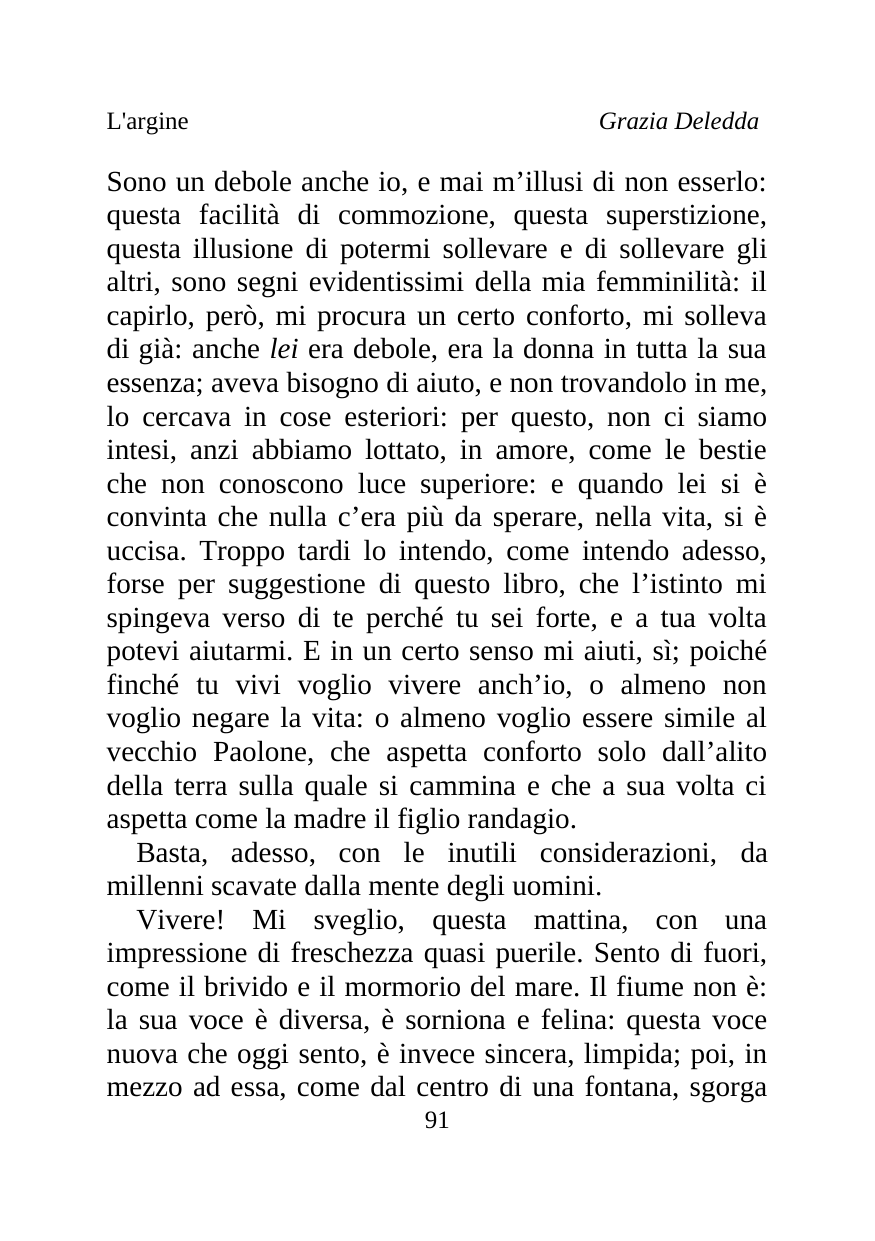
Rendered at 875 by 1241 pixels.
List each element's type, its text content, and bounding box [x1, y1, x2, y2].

text Sono un debole anche io, e mai m’illusi di non esserlo: questa facilità di commozione, questa superstizione, questa illusione di potermi sollevare e di sollevare gli altri, sono segni evidentissimi della mia femminilità: il capirlo, però, mi procura un certo conforto, mi solleva di già: anche lei era debole, era la donna in tutta la sua essenza; aveva bisogno di aiuto, e non trovandolo in me, lo cercava in cose esteriori: per questo, non ci siamo intesi, anzi abbiamo lottato, in amore, come le bestie che non conoscono luce superiore: e quando lei si è convinta che nulla c’era più da sperare, nella vita, si è uccisa. Troppo tardi lo intendo, come intendo adesso, forse per suggestione di questo libro, che l’istinto mi spingeva verso di te perché tu sei forte, e a tua volta potevi aiutarmi. E in un certo senso mi aiuti, sì; poiché finché tu vivi voglio vivere anch’io, o almeno non voglio negare la vita: o almeno voglio essere simile al vecchio Paolone, che aspetta conforto solo dall’alito della terra sulla quale si cammina e che a sua volta ci aspetta come la madre il figlio randagio. [106, 164, 768, 835]
text Vivere! Mi sveglio, questa mattina, con una impressione di freschezza quasi puerile. Sento di fuori, come il brivido e il mormorio del mare. Il fiume non è: la sua voce è diversa, è sorniona e felina: questa voce nuova che oggi sento, è invece sincera, limpida; poi, in mezzo ad essa, come dal centro di una fontana, sgorga [106, 902, 768, 1103]
text Basta, adesso, con le inutili considerazioni, da millenni scavate dalla mente degli uomini. [106, 835, 768, 902]
